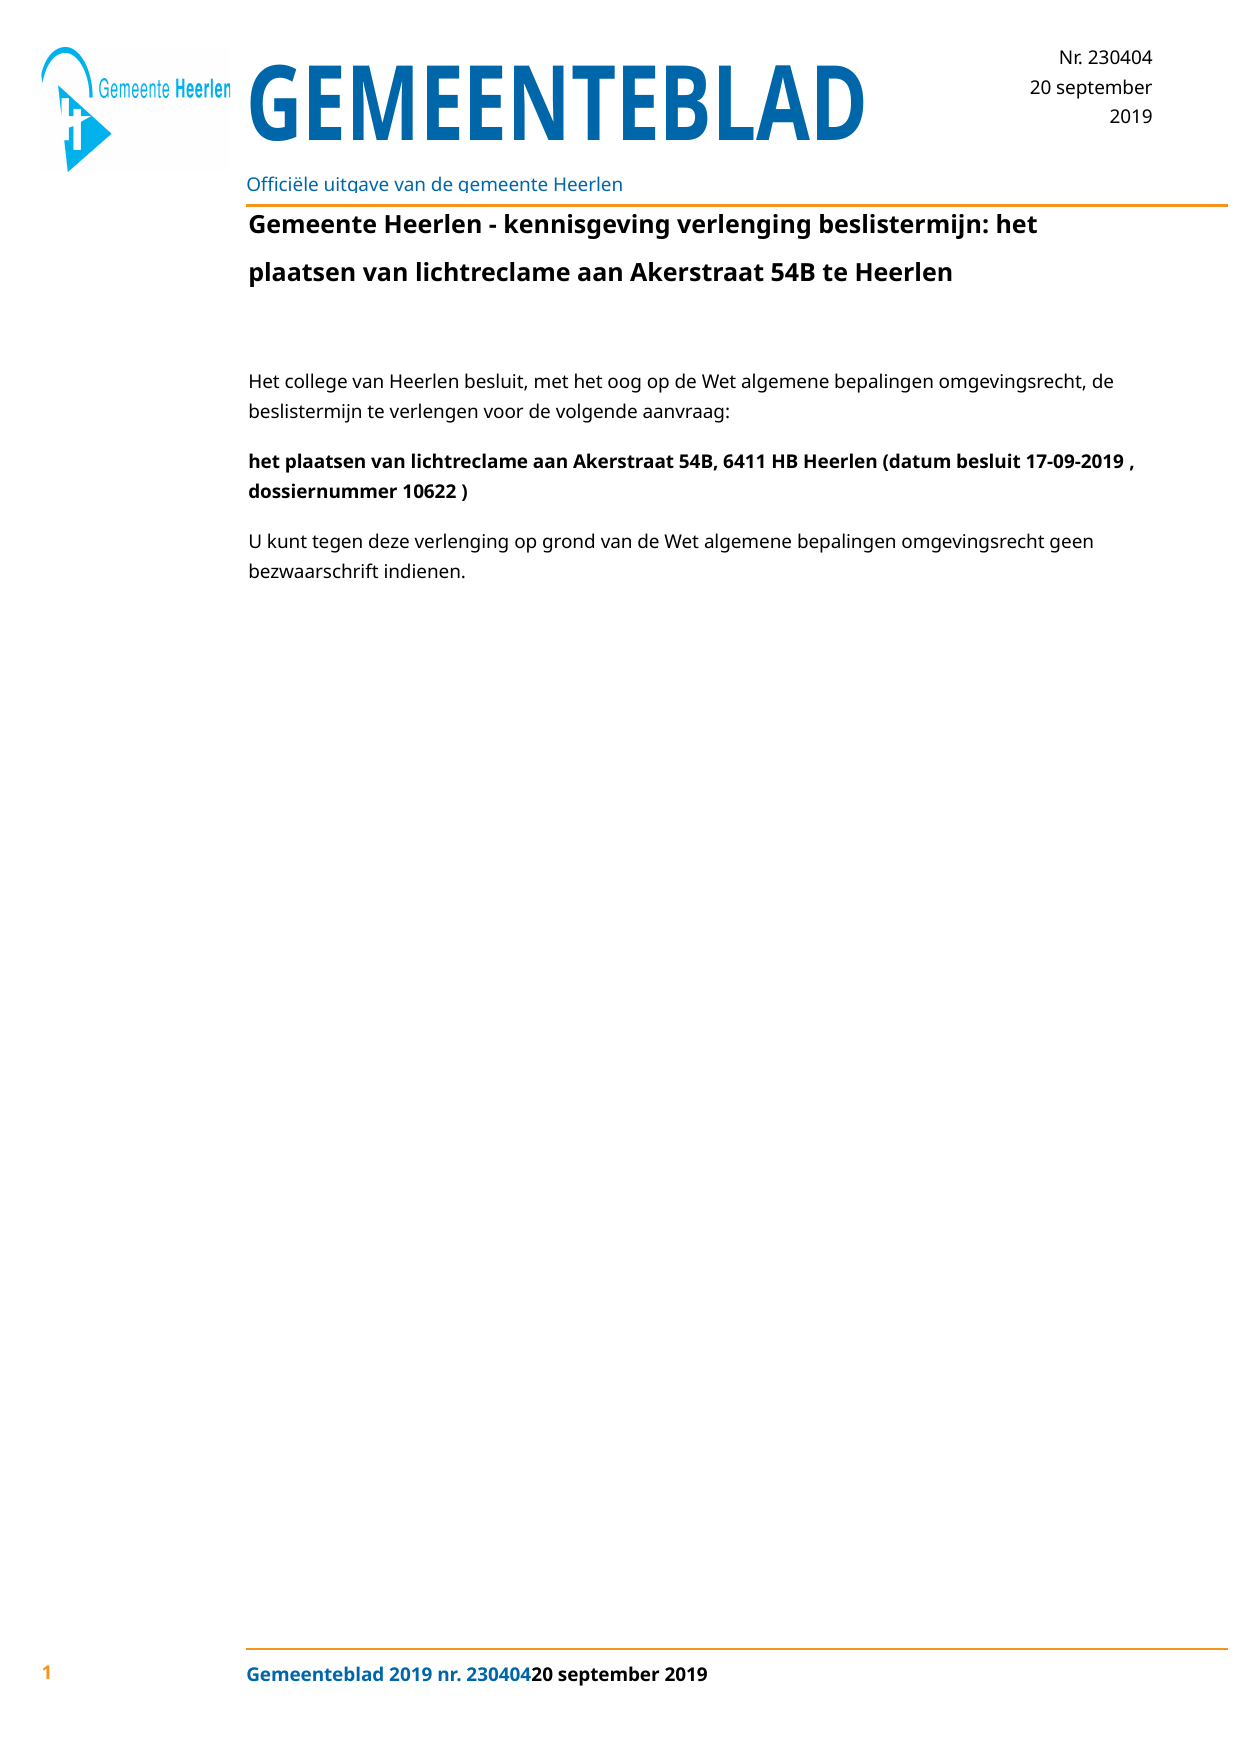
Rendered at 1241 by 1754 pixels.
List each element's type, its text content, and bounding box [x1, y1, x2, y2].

text het plaatsen van lichtreclame aan Akerstraat 54B, 6411 HB Heerlen (datum besluit 17-09-2019 , dossiernummer 10622 ) [248, 448, 1152, 504]
text Het college van Heerlen besluit, met het oog op de Wet algemene bepalingen omgevingsrecht, de beslistermijn te verlengen voor de volgende aanvraag: [248, 368, 1152, 424]
picture [41, 47, 58, 70]
text Gemeente Heerlen - kennisgeving verlenging beslistermijn: het plaatsen van lichtreclame aan Akerstraat 54B te Heerlen [248, 207, 1152, 288]
text U kunt tegen deze verlenging op grond van de Wet algemene bepalingen omgevingsrecht geen bezwaarschrift indienen. [248, 528, 1152, 584]
picture [41, 47, 231, 172]
